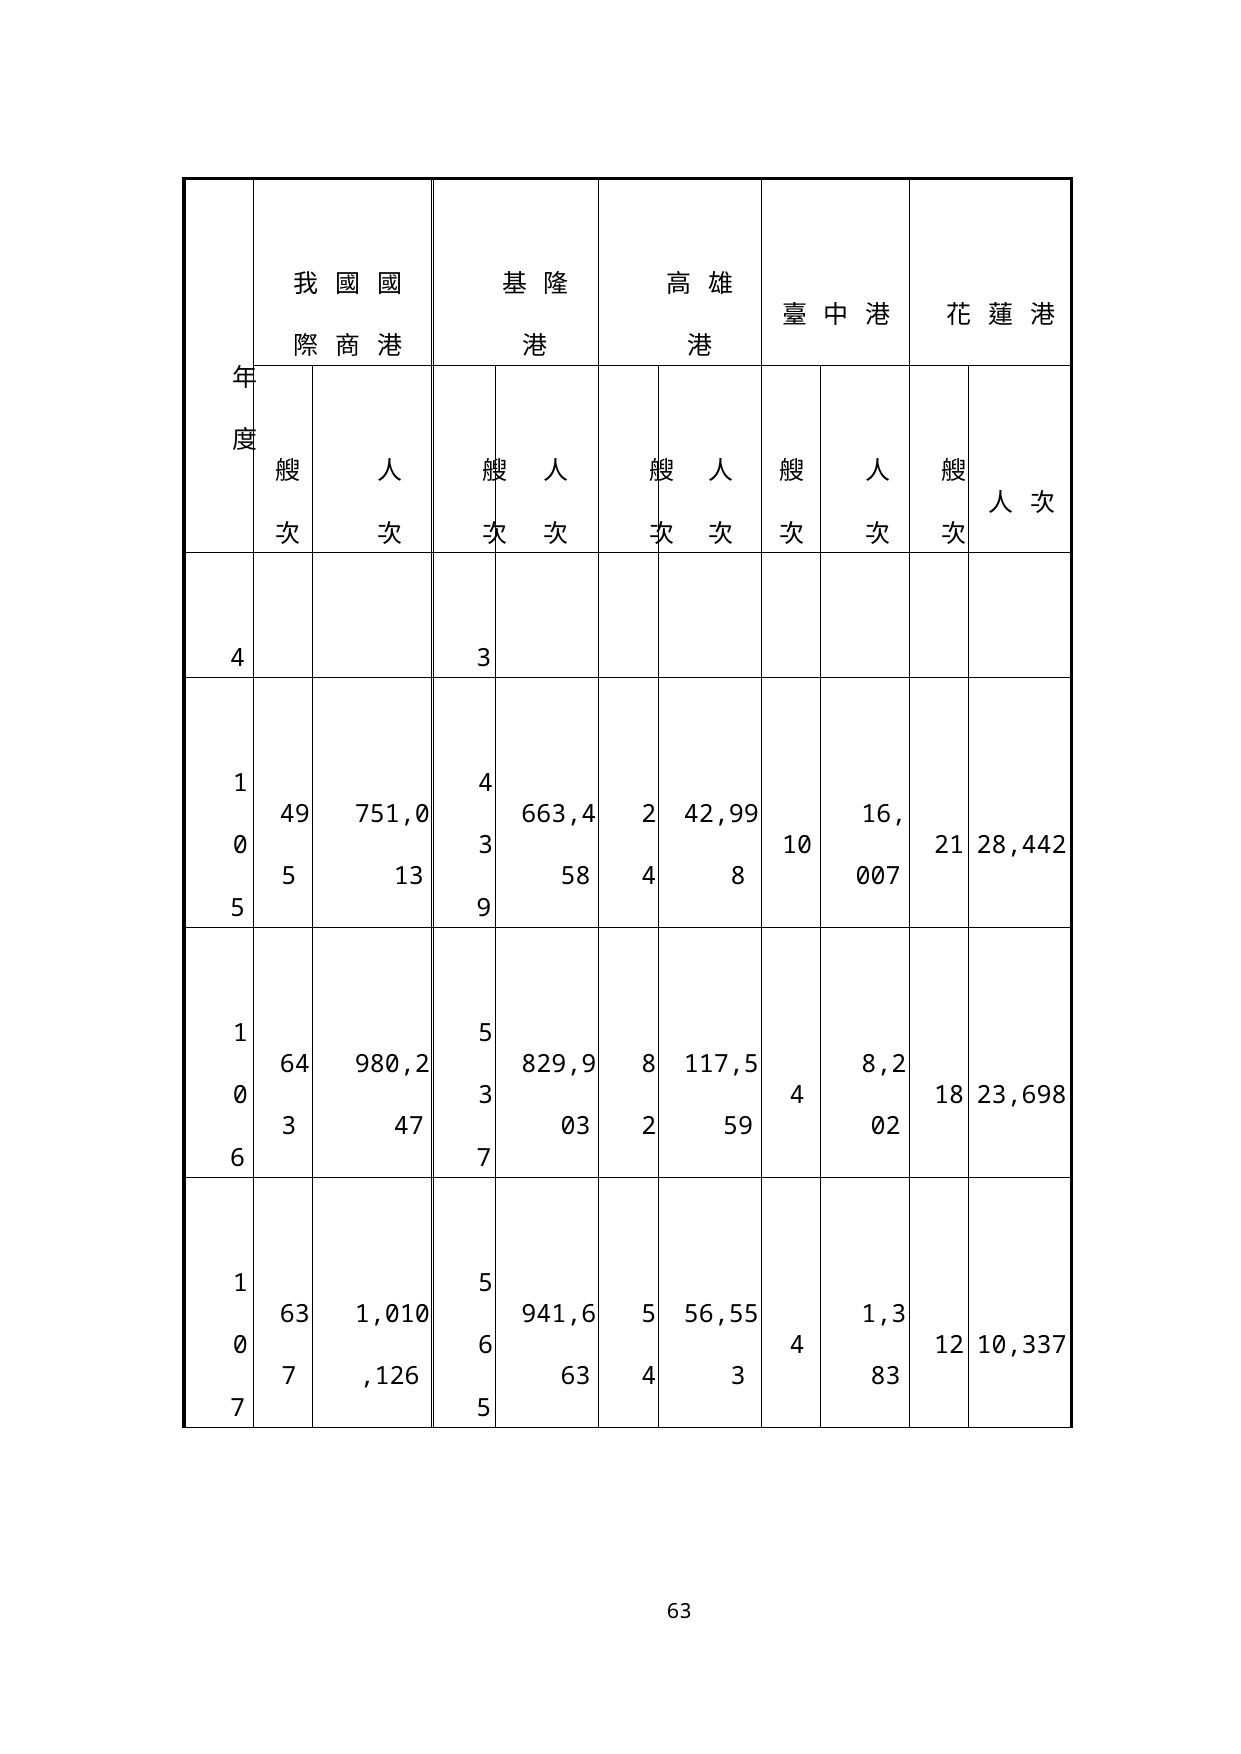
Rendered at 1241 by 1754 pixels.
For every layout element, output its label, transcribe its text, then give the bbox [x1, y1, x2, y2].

table_header 花蓮港 [910, 180, 1070, 365]
table_cell 3 [434, 553, 495, 677]
table_cell 495 [254, 678, 312, 927]
table_cell 10,337 [969, 1178, 1070, 1427]
table_cell [821, 553, 909, 677]
table_cell 82 [599, 928, 658, 1177]
table_cell 42,998 [659, 678, 761, 927]
table_cell 663,458 [496, 678, 598, 927]
table_cell 23,698 [969, 928, 1070, 1177]
table_cell [599, 553, 658, 677]
table_cell 10 [762, 678, 820, 927]
table_cell [313, 553, 431, 677]
table_cell 16,007 [821, 678, 909, 927]
table_cell 1,383 [821, 1178, 909, 1427]
table_cell 537 [434, 928, 495, 1177]
table_cell 980,247 [313, 928, 431, 1177]
table_cell 56,553 [659, 1178, 761, 1427]
table_header 年度 [186, 180, 253, 552]
table_cell 643 [254, 928, 312, 1177]
table_cell 751,013 [313, 678, 431, 927]
table_cell 艘次 [434, 366, 495, 552]
table_cell [910, 553, 968, 677]
table_cell 4 [762, 928, 820, 1177]
table_cell 人次 [969, 366, 1070, 552]
table_header 基隆港 [434, 180, 598, 365]
table_cell 人次 [659, 366, 761, 552]
table_cell 439 [434, 678, 495, 927]
table_header 我國國際商港 [254, 180, 431, 365]
table_cell [762, 553, 820, 677]
table_cell 637 [254, 1178, 312, 1427]
table_cell 117,559 [659, 928, 761, 1177]
table_cell [496, 553, 598, 677]
table_cell 106 [186, 928, 253, 1177]
table_cell 人次 [821, 366, 909, 552]
table_cell 18 [910, 928, 968, 1177]
table_cell [659, 553, 761, 677]
table_cell 人次 [496, 366, 598, 552]
table_cell 艘次 [762, 366, 820, 552]
table_cell 8,202 [821, 928, 909, 1177]
table_cell 54 [599, 1178, 658, 1427]
table_cell 28,442 [969, 678, 1070, 927]
table_cell 4 [762, 1178, 820, 1427]
table_cell [254, 553, 312, 677]
table_cell 829,903 [496, 928, 598, 1177]
table_cell 4 [186, 553, 253, 677]
table_cell 565 [434, 1178, 495, 1427]
table_cell 107 [186, 1178, 253, 1427]
table_cell 21 [910, 678, 968, 927]
table_header 臺中港 [762, 180, 909, 365]
table_cell 人次 [313, 366, 431, 552]
table_cell 941,663 [496, 1178, 598, 1427]
table_cell 艘次 [599, 366, 658, 552]
table_cell 12 [910, 1178, 968, 1427]
table_cell 105 [186, 678, 253, 927]
table_header 高雄港 [599, 180, 761, 365]
table_cell 艘次 [254, 366, 312, 552]
table_cell 24 [599, 678, 658, 927]
table_cell 艘次 [910, 366, 968, 552]
table_cell [969, 553, 1070, 677]
table_cell 1,010,126 [313, 1178, 431, 1427]
